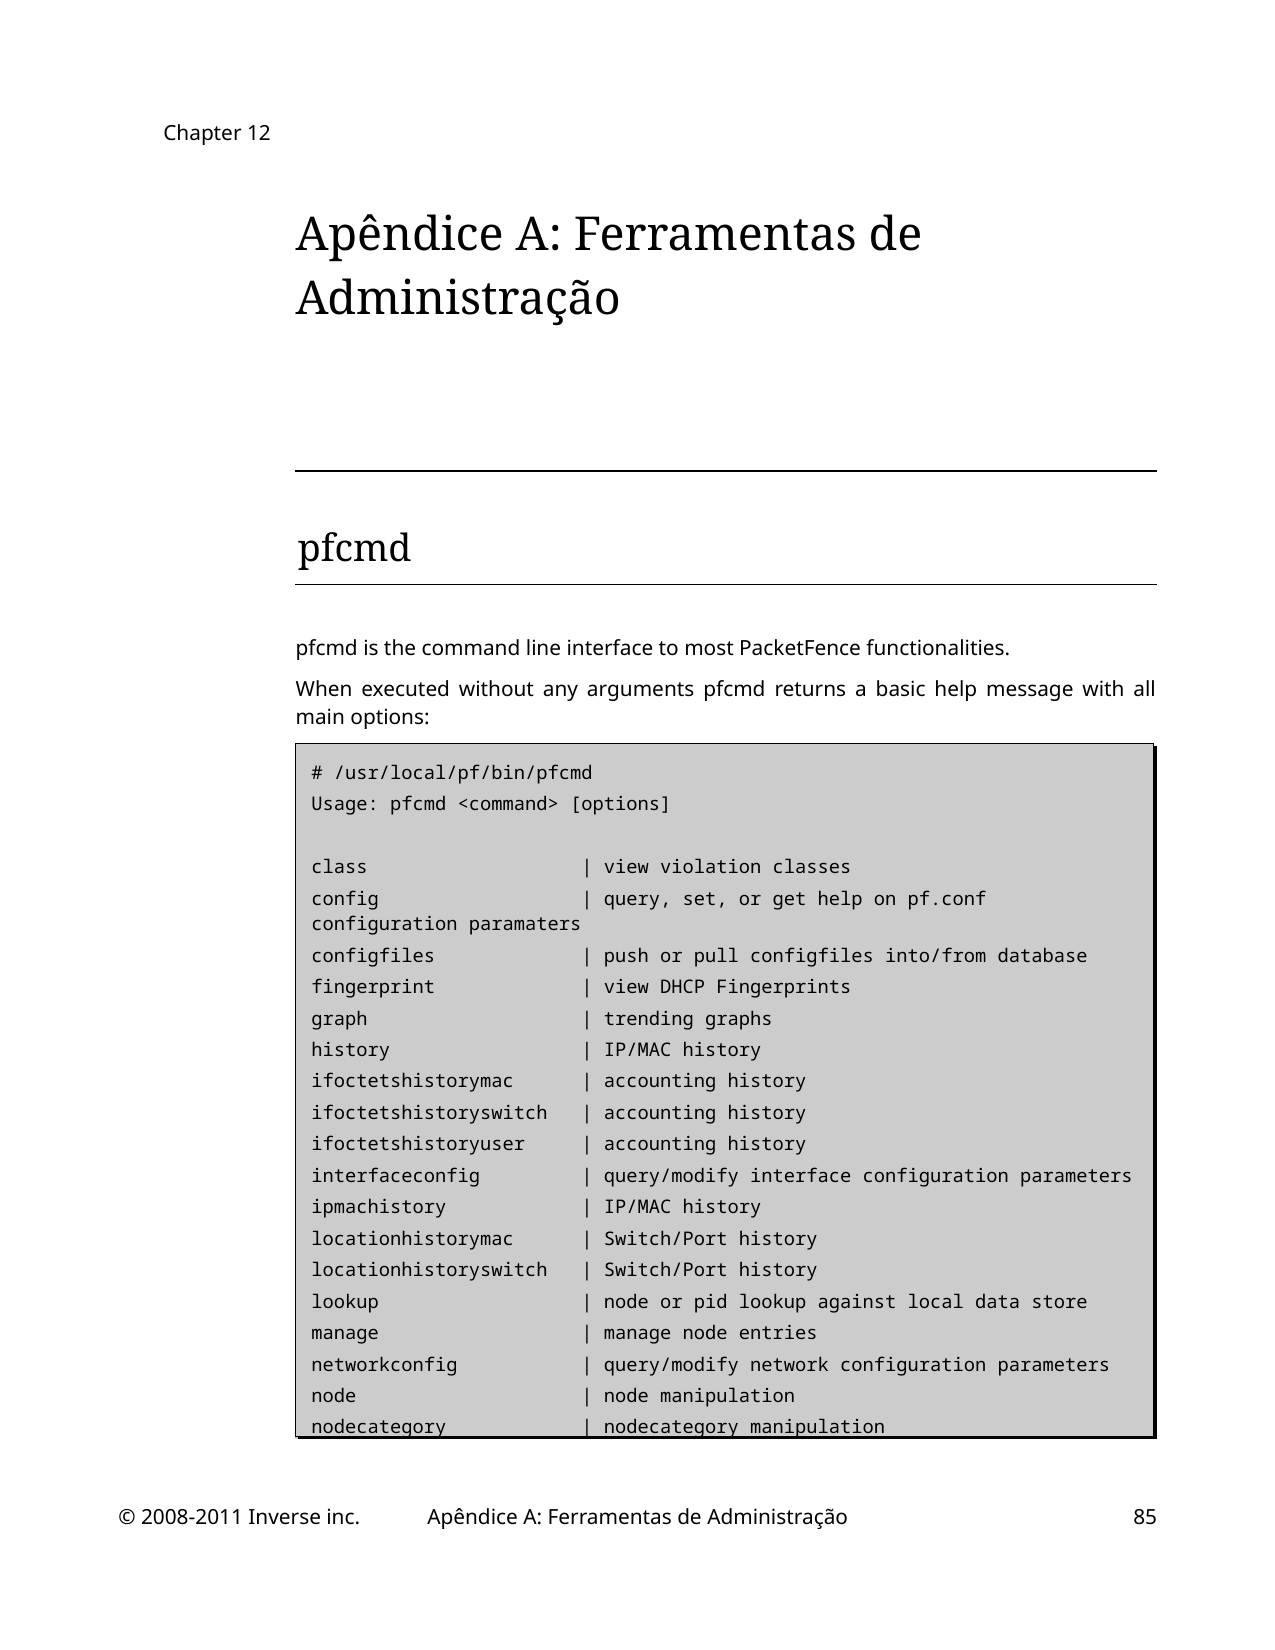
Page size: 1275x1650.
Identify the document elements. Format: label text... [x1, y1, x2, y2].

text ifoctetshistoryswitch | accounting history [296, 1083, 1153, 1115]
text When executed without any arguments pfcmd returns a basic help message with all main options: [295, 674, 1157, 731]
text class | view violation classes [296, 838, 1153, 869]
text locationhistorymac | Switch/Port history [296, 1209, 1153, 1241]
text ifoctetshistorymac | accounting history [296, 1052, 1153, 1083]
text lookup | node or pid lookup against local data store [296, 1272, 1153, 1304]
text config | query, set, or get help on pf.conf configuration paramaters [296, 869, 1153, 926]
text nodecategory | nodecategory manipulation [296, 1398, 1153, 1436]
text networkconfig | query/modify network configuration parameters [296, 1335, 1153, 1367]
subtitle pfcmd [295, 521, 1157, 584]
subtitle Apêndice A: Ferramentas de Administração [295, 201, 1157, 470]
text interfaceconfig | query/modify interface configuration parameters [296, 1146, 1153, 1178]
text # /usr/local/pf/bin/pfcmd [296, 744, 1153, 775]
text Usage: pfcmd <command> [options] [296, 775, 1153, 806]
text graph | trending graphs [296, 989, 1153, 1021]
text pfcmd is the command line interface to most PacketFence functionalities. [295, 633, 1157, 661]
text fingerprint | view DHCP Fingerprints [296, 958, 1153, 989]
text history | IP/MAC history [296, 1021, 1153, 1052]
text node | node manipulation [296, 1367, 1153, 1398]
text ipmachistory | IP/MAC history [296, 1178, 1153, 1209]
text configfiles | push or pull configfiles into/from database [296, 926, 1153, 958]
text manage | manage node entries [296, 1304, 1153, 1335]
text ifoctetshistoryuser | accounting history [296, 1115, 1153, 1146]
text locationhistoryswitch | Switch/Port history [296, 1241, 1153, 1272]
